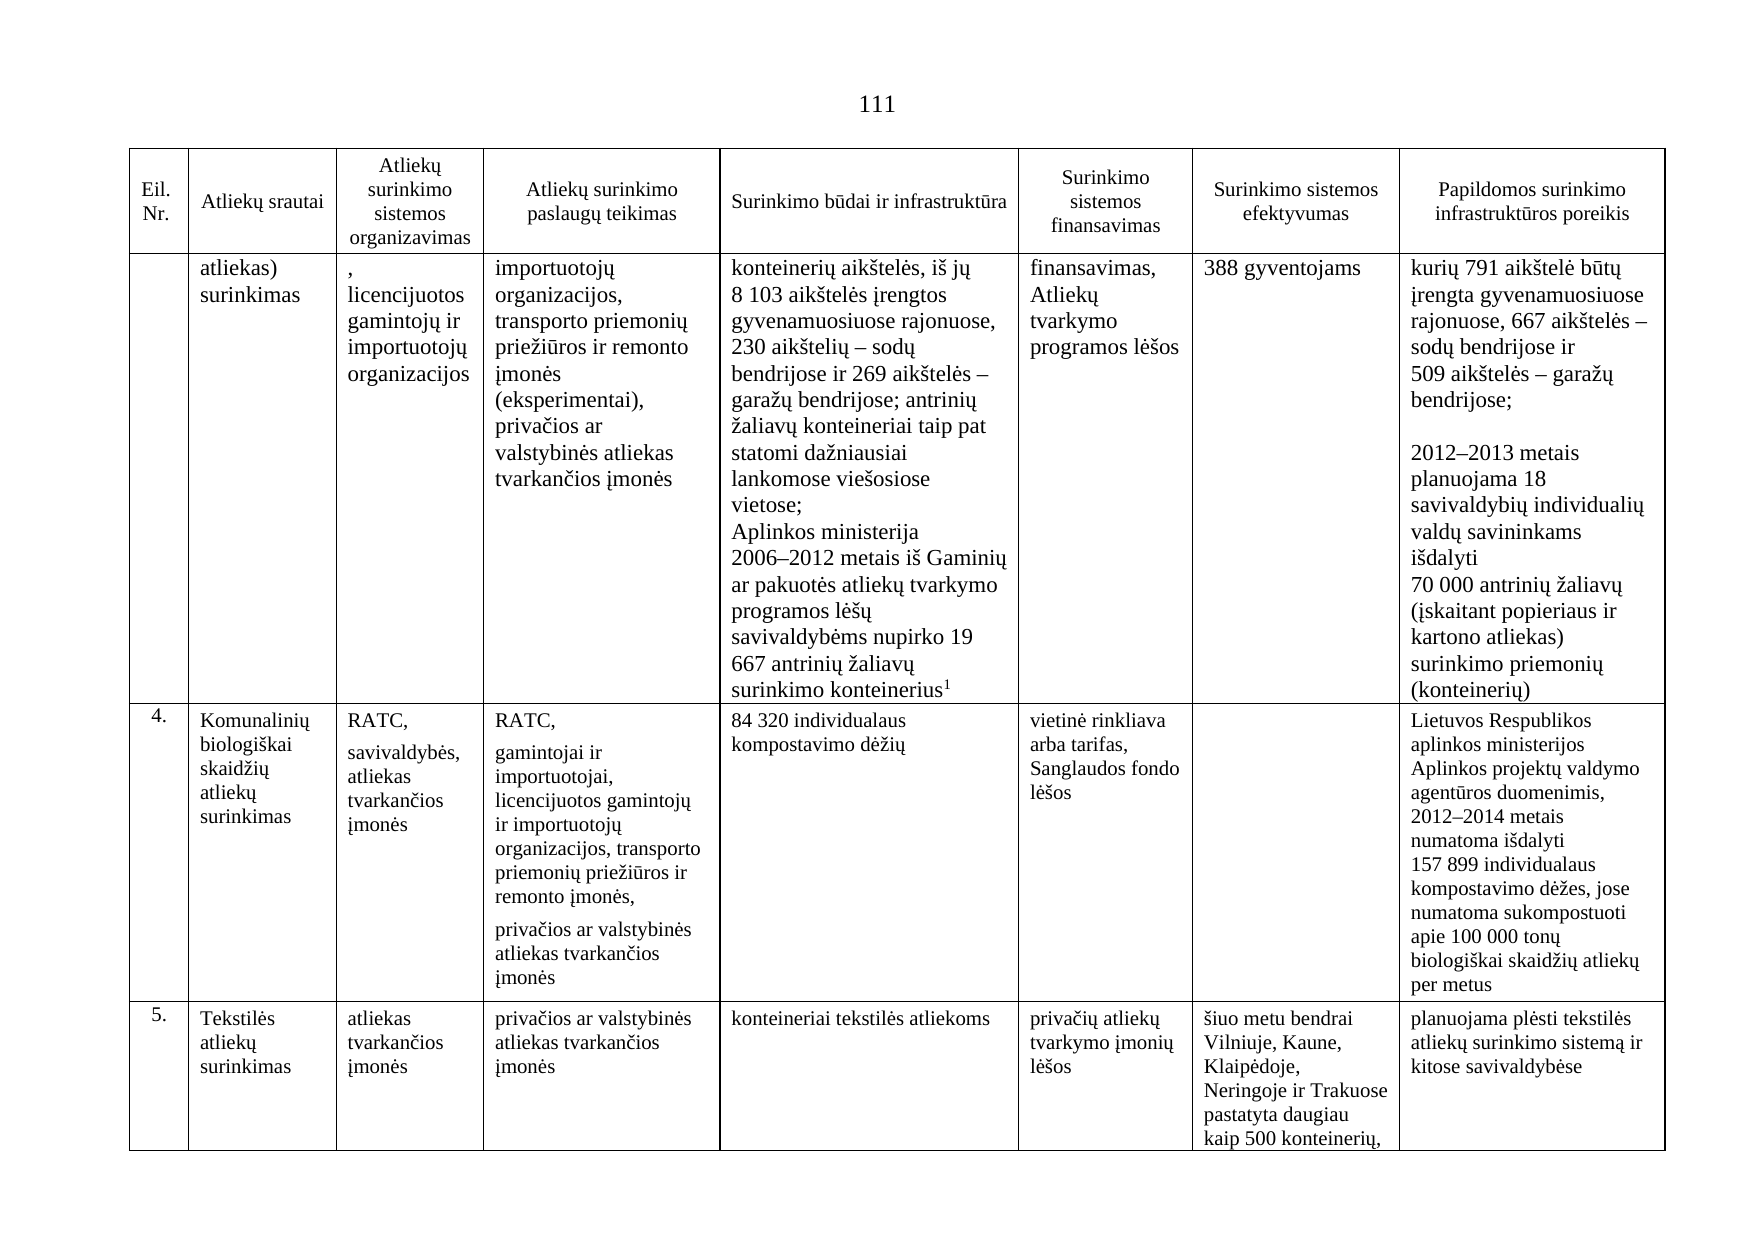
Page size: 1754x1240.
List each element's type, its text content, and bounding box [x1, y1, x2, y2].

table_cell privačios ar valstybinės atliekas tvarkančios įmonės [484, 1002, 719, 1150]
table_cell 388 gyventojams [1193, 254, 1399, 702]
table_cell Lietuvos Respublikos aplinkos ministerijos Aplinkos projektų valdymo agentūros duomenimis, 2012–2014 metais numatoma išdalyti 157 899 individualaus kompostavimo dėžes, jose numatoma sukompostuoti apie 100 000 tonų biologiškai skaidžių atliekų per metus [1400, 704, 1664, 1001]
table_cell atliekas) surinkimas [189, 254, 336, 702]
table_cell Komunalinių biologiškai skaidžių atliekų surinkimas [189, 704, 336, 1001]
table_header Surinkimo būdai ir infrastruktūra [721, 149, 1018, 253]
table_cell konteineriai tekstilės atliekoms [721, 1002, 1018, 1150]
table_cell šiuo metu bendrai Vilniuje, Kaune, Klaipėdoje, Neringoje ir Trakuose pastatyta daugiau kaip 500 konteinerių, [1193, 1002, 1399, 1150]
table_cell planuojama plėsti tekstilės atliekų surinkimo sistemą ir kitose savivaldybėse [1400, 1002, 1664, 1150]
table_cell 5. [130, 1002, 188, 1150]
table_cell Tekstilės atliekų surinkimas [189, 1002, 336, 1150]
table_cell RATC, gamintojai ir importuotojai, licencijuotos gamintojų ir importuotojų organizacijos, transporto priemonių priežiūros ir remonto įmonės, privačios ar valstybinės atliekas tvarkančios įmonės [484, 704, 719, 1001]
table_cell vietinė rinkliava arba tarifas, Sanglaudos fondo lėšos [1019, 704, 1192, 1001]
table_cell kurių 791 aikštelė būtų įrengta gyvenamuosiuose rajonuose, 667 aikštelės – sodų bendrijose ir 509 aikštelės – garažų bendrijose; 2012–2013 metais planuojama 18 savivaldybių individualių valdų savininkams išdalyti 70 000 antrinių žaliavų (įskaitant popieriaus ir kartono atliekas) surinkimo priemonių (konteinerių) [1400, 254, 1664, 702]
table_cell RATC, savivaldybės, atliekas tvarkančios įmonės [337, 704, 483, 1001]
table_header Eil. Nr. [130, 149, 188, 253]
table_cell importuotojų organizacijos, transporto priemonių priežiūros ir remonto įmonės (eksperimentai), privačios ar valstybinės atliekas tvarkančios įmonės [484, 254, 719, 702]
table_cell 4. [130, 704, 188, 1001]
table_header Surinkimo sistemos finansavimas [1019, 149, 1192, 253]
table_cell finansavimas, Atliekų tvarkymo programos lėšos [1019, 254, 1192, 702]
table_header Atliekų surinkimo sistemos organizavimas [337, 149, 483, 253]
table_cell [1193, 704, 1399, 1001]
table_header Papildomos surinkimo infrastruktūros poreikis [1400, 149, 1664, 253]
table_header Atliekų srautai [189, 149, 336, 253]
table_header Surinkimo sistemos efektyvumas [1193, 149, 1399, 253]
table_cell atliekas tvarkančios įmonės [337, 1002, 483, 1150]
table_cell privačių atliekų tvarkymo įmonių lėšos [1019, 1002, 1192, 1150]
table_cell konteinerių aikštelės, iš jų 8 103 aikštelės įrengtos gyvenamuosiuose rajonuose, 230 aikštelių – sodų bendrijose ir 269 aikštelės – garažų bendrijose; antrinių žaliavų konteineriai taip pat statomi dažniausiai lankomose viešosiose vietose; Aplinkos ministerija 2006–2012 metais iš Gaminių ar pakuotės atliekų tvarkymo programos lėšų savivaldybėms nupirko 19 667 antrinių žaliavų surinkimo konteinerius1 [721, 254, 1018, 702]
table_header Atliekų surinkimo paslaugų teikimas [484, 149, 719, 253]
table_cell [130, 254, 188, 702]
table_cell 84 320 individualaus kompostavimo dėžių [721, 704, 1018, 1001]
table_cell , licencijuotos gamintojų ir importuotojų organizacijos [337, 254, 483, 702]
